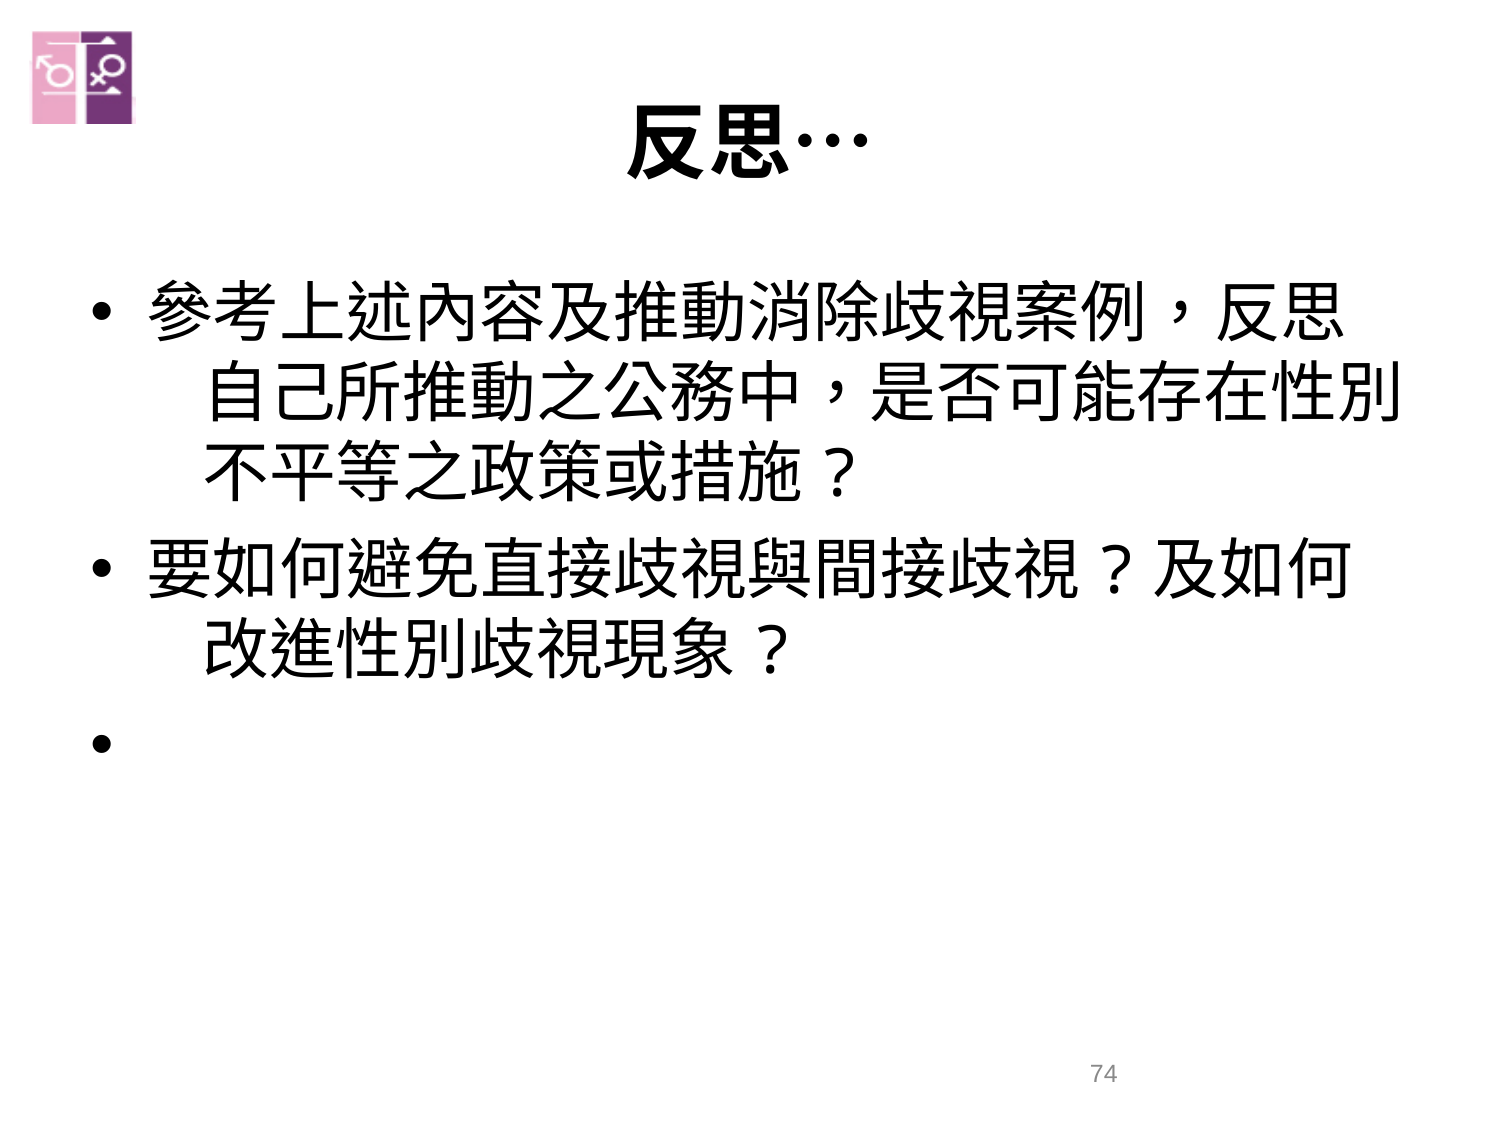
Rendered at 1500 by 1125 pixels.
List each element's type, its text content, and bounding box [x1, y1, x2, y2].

title 反思… [75, 45, 1426, 233]
list 參考上述內容及推動消除歧視案例，反思自己所推動之公務中，是否可能存在性別不平等之政策或措施? 要如何避免直接歧視與間接歧視?及如何改進性別歧視現象? [75, 262, 1426, 1005]
text_box 74 [1074, 1042, 1426, 1103]
